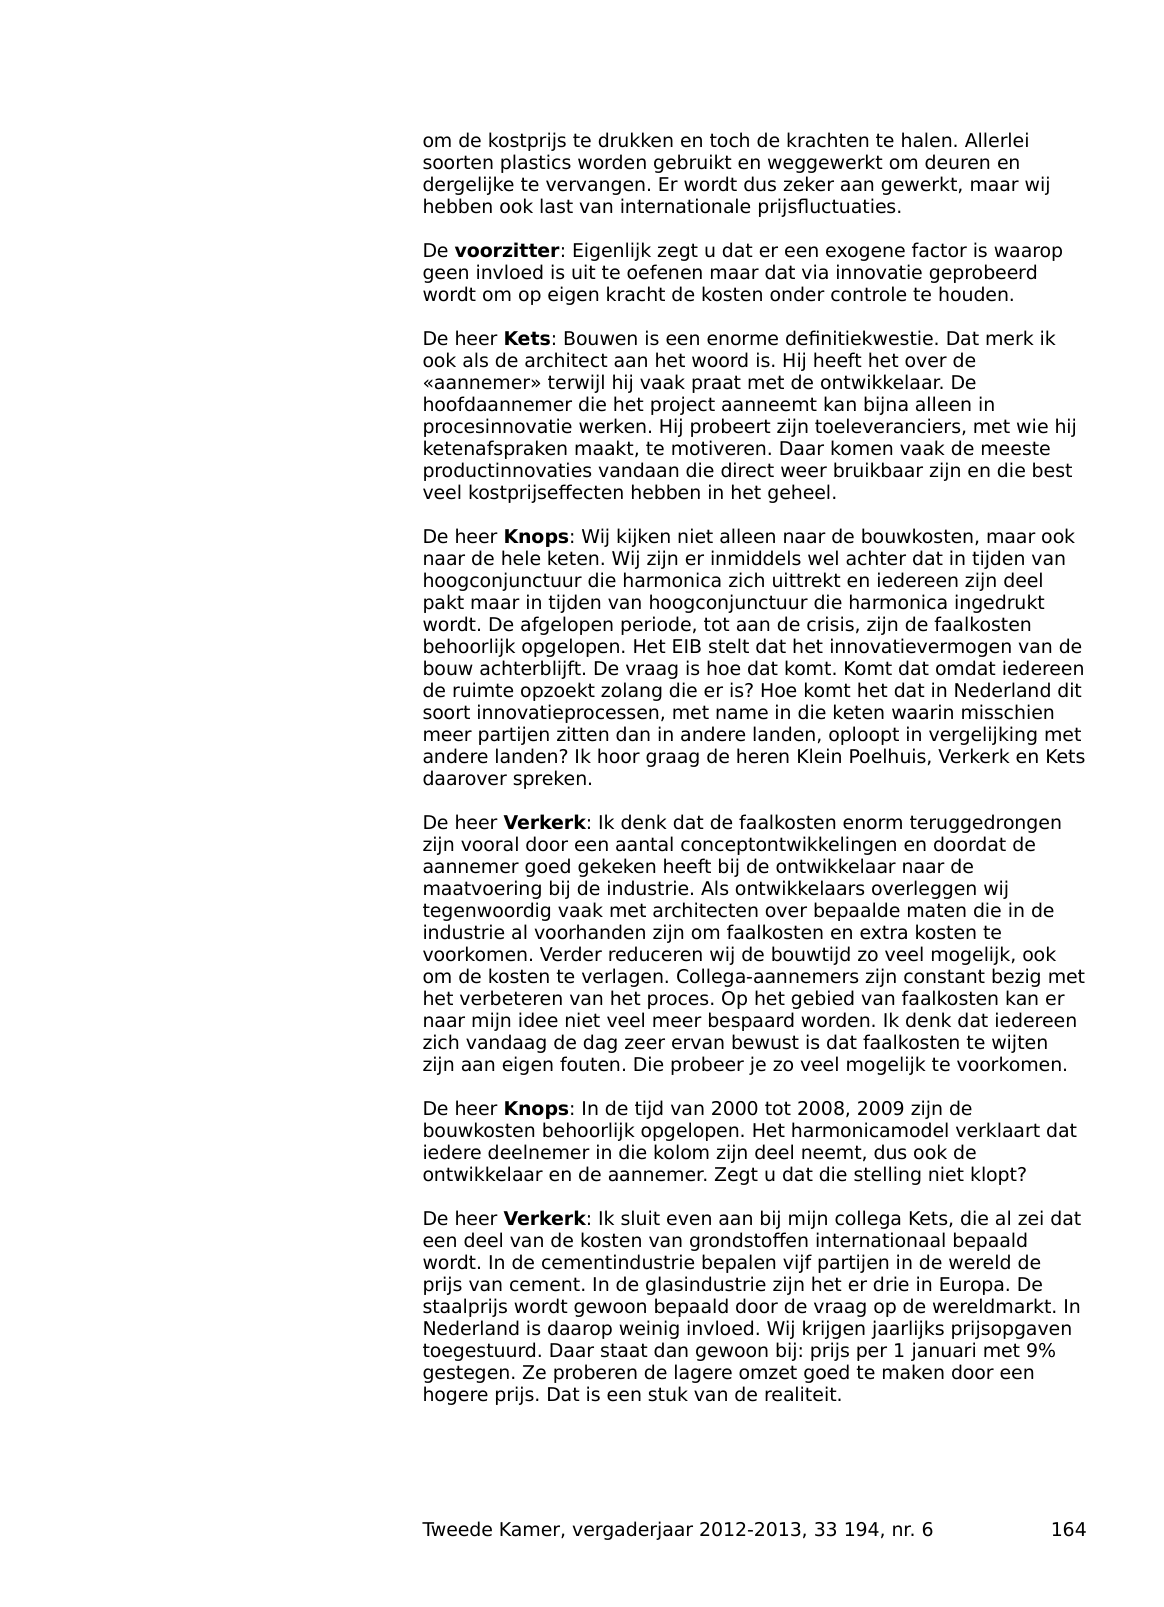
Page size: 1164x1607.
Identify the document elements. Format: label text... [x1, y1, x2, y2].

text De heer Knops: Wij kijken niet alleen naar de bouwkosten, maar ook naar de hele keten. Wij zijn er inmiddels wel achter dat in tijden van hoogconjunctuur die harmonica zich uittrekt en iedereen zijn deel pakt maar in tijden van hoogconjunctuur die harmonica ingedrukt wordt. De afgelopen periode, tot aan de crisis, zijn de faalkosten behoorlijk opgelopen. Het EIB stelt dat het innovatievermogen van de bouw achterblijft. De vraag is hoe dat komt. Komt dat omdat iedereen de ruimte opzoekt zolang die er is? Hoe komt het dat in Nederland dit soort innovatieprocessen, met name in die keten waarin misschien meer partijen zitten dan in andere landen, oploopt in vergelijking met andere landen? Ik hoor graag de heren Klein Poelhuis, Verkerk en Kets daarover spreken. [422, 526, 1087, 790]
text De heer Kets: Bouwen is een enorme definitiekwestie. Dat merk ik ook als de architect aan het woord is. Hij heeft het over de «aannemer» terwijl hij vaak praat met de ontwikkelaar. De hoofdaannemer die het project aanneemt kan bijna alleen in procesinnovatie werken. Hij probeert zijn toeleveranciers, met wie hij ketenafspraken maakt, te motiveren. Daar komen vaak de meeste productinnovaties vandaan die direct weer bruikbaar zijn en die best veel kostprijseffecten hebben in het geheel. [422, 328, 1087, 504]
text De heer Verkerk: Ik denk dat de faalkosten enorm teruggedrongen zijn vooral door een aantal conceptontwikkelingen en doordat de aannemer goed gekeken heeft bij de ontwikkelaar naar de maatvoering bij de industrie. Als ontwikkelaars overleggen wij tegenwoordig vaak met architecten over bepaalde maten die in de industrie al voorhanden zijn om faalkosten en extra kosten te voorkomen. Verder reduceren wij de bouwtijd zo veel mogelijk, ook om de kosten te verlagen. Collega-aannemers zijn constant bezig met het verbeteren van het proces. Op het gebied van faalkosten kan er naar mijn idee niet veel meer bespaard worden. Ik denk dat iedereen zich vandaag de dag zeer ervan bewust is dat faalkosten te wijten zijn aan eigen fouten. Die probeer je zo veel mogelijk te voorkomen. [422, 812, 1087, 1076]
text De heer Verkerk: Ik sluit even aan bij mijn collega Kets, die al zei dat een deel van de kosten van grondstoffen internationaal bepaald wordt. In de cementindustrie bepalen vijf partijen in de wereld de prijs van cement. In de glasindustrie zijn het er drie in Europa. De staalprijs wordt gewoon bepaald door de vraag op de wereldmarkt. In Nederland is daarop weinig invloed. Wij krijgen jaarlijks prijsopgaven toegestuurd. Daar staat dan gewoon bij: prijs per 1 januari met 9% gestegen. Ze proberen de lagere omzet goed te maken door een hogere prijs. Dat is een stuk van de realiteit. [422, 1208, 1087, 1406]
text De heer Knops: In de tijd van 2000 tot 2008, 2009 zijn de bouwkosten behoorlijk opgelopen. Het harmonicamodel verklaart dat iedere deelnemer in die kolom zijn deel neemt, dus ook de ontwikkelaar en de aannemer. Zegt u dat die stelling niet klopt? [422, 1098, 1087, 1186]
text om de kostprijs te drukken en toch de krachten te halen. Allerlei soorten plastics worden gebruikt en weggewerkt om deuren en dergelijke te vervangen. Er wordt dus zeker aan gewerkt, maar wij hebben ook last van internationale prijsfluctuaties. [422, 130, 1087, 218]
text De voorzitter: Eigenlijk zegt u dat er een exogene factor is waarop geen invloed is uit te oefenen maar dat via innovatie geprobeerd wordt om op eigen kracht de kosten onder controle te houden. [422, 240, 1087, 306]
